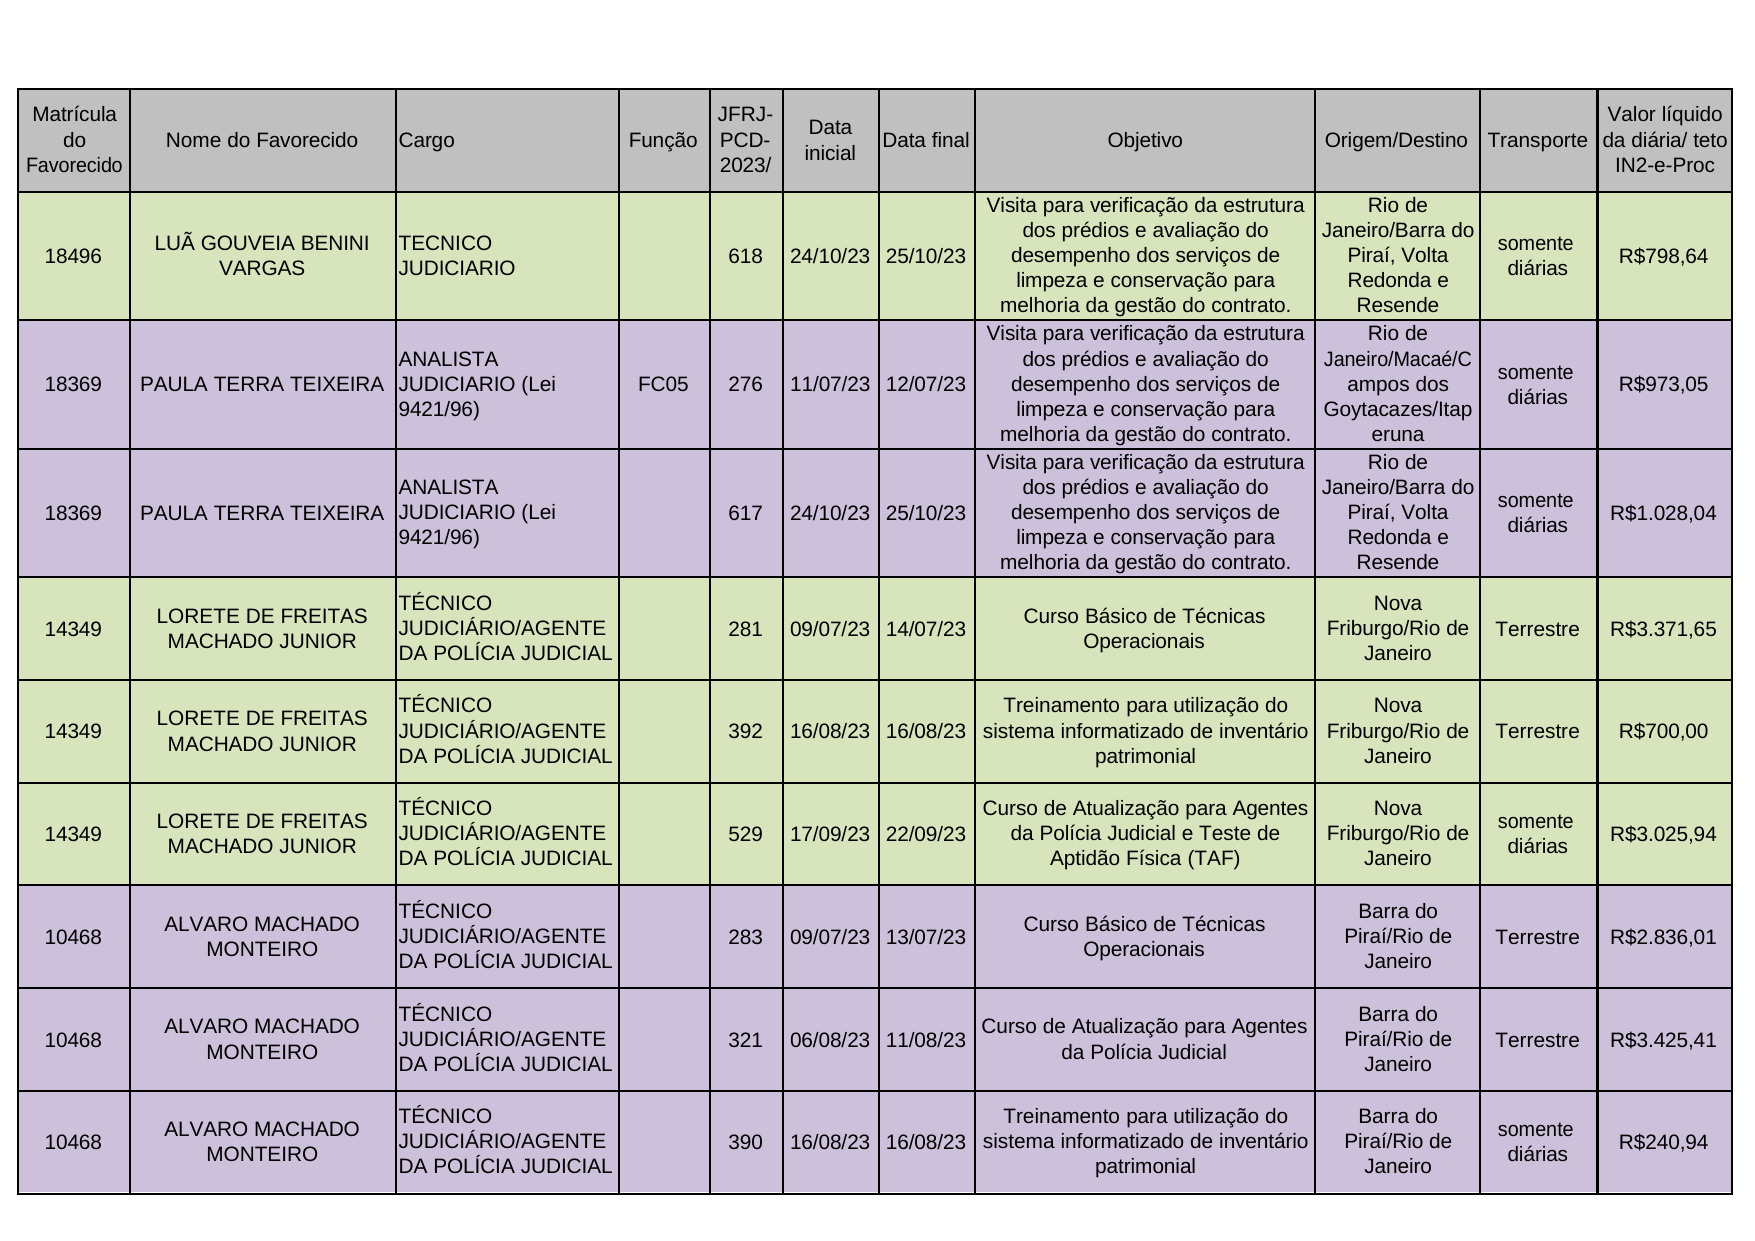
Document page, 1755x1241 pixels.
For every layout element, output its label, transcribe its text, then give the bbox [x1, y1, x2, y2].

table_cell [620, 989, 709, 1090]
table_cell 25/10/23 [880, 450, 974, 576]
table_cell TECNICO JUDICIARIO [397, 193, 618, 319]
table_cell TÉCNICO JUDICIÁRIO/AGENTE DA POLÍCIA JUDICIAL [397, 681, 618, 782]
table_cell ALVARO MACHADO MONTEIRO [131, 1092, 395, 1192]
table_cell LUÃ GOUVEIA BENINI VARGAS [131, 193, 395, 319]
table_cell ALVARO MACHADO MONTEIRO [131, 989, 395, 1090]
table_cell Treinamento para utilização do sistema informatizado de inventário patrimonial [976, 1092, 1314, 1192]
table_cell TÉCNICO JUDICIÁRIO/AGENTE DA POLÍCIA JUDICIAL [397, 989, 618, 1090]
table_cell [620, 450, 709, 576]
table_cell R$798,64 [1599, 193, 1731, 319]
table_header Cargo [397, 90, 618, 191]
table_cell 392 [711, 681, 782, 782]
table_cell somente diárias [1481, 450, 1596, 576]
table_cell 18369 [19, 450, 129, 576]
table_cell ANALISTA JUDICIARIO (Lei 9421/96) [397, 450, 618, 576]
table_cell LORETE DE FREITAS MACHADO JUNIOR [131, 578, 395, 679]
table_cell 14349 [19, 784, 129, 884]
table_cell [620, 784, 709, 884]
table_cell Terrestre [1481, 681, 1596, 782]
table_cell R$3.371,65 [1599, 578, 1731, 679]
table_cell TÉCNICO JUDICIÁRIO/AGENTE DA POLÍCIA JUDICIAL [397, 578, 618, 679]
table_cell TÉCNICO JUDICIÁRIO/AGENTE DA POLÍCIA JUDICIAL [397, 784, 618, 884]
table_cell R$240,94 [1599, 1092, 1731, 1192]
table_cell 24/10/23 [784, 193, 878, 319]
table_cell Curso Básico de Técnicas Operacionais [976, 578, 1314, 679]
table_cell Terrestre [1481, 578, 1596, 679]
table_cell R$3.025,94 [1599, 784, 1731, 884]
table_cell [620, 681, 709, 782]
table_cell Visita para verificação da estrutura dos prédios e avaliação do desempenho dos serviços de limpeza e conservação para melhoria da gestão do contrato. [976, 321, 1314, 448]
table_header Nome do Favorecido [131, 90, 395, 191]
table_cell R$3.425,41 [1599, 989, 1731, 1090]
table_cell 617 [711, 450, 782, 576]
table_cell Nova Friburgo/Rio de Janeiro [1316, 784, 1479, 884]
table_cell 24/10/23 [784, 450, 878, 576]
table_cell 14349 [19, 578, 129, 679]
table_cell 09/07/23 [784, 578, 878, 679]
table_header Transporte [1481, 90, 1596, 191]
table_cell 618 [711, 193, 782, 319]
table_cell 25/10/23 [880, 193, 974, 319]
table_cell 14349 [19, 681, 129, 782]
table_header Origem/Destino [1316, 90, 1479, 191]
table_cell Curso de Atualização para Agentes da Polícia Judicial [976, 989, 1314, 1090]
table_cell Nova Friburgo/Rio de Janeiro [1316, 681, 1479, 782]
table_cell 18496 [19, 193, 129, 319]
table_cell 11/08/23 [880, 989, 974, 1090]
table_cell LORETE DE FREITAS MACHADO JUNIOR [131, 681, 395, 782]
table_cell [620, 886, 709, 987]
table_cell 11/07/23 [784, 321, 878, 448]
table_cell R$700,00 [1599, 681, 1731, 782]
table_cell R$1.028,04 [1599, 450, 1731, 576]
table_header Data final [880, 90, 974, 191]
table_header Objetivo [976, 90, 1314, 191]
table_cell 276 [711, 321, 782, 448]
table_cell Visita para verificação da estrutura dos prédios e avaliação do desempenho dos serviços de limpeza e conservação para melhoria da gestão do contrato. [976, 193, 1314, 319]
table_header Valor líquido da diária/ teto IN2-e-Proc [1599, 90, 1731, 191]
table_cell [620, 193, 709, 319]
table_cell somente diárias [1481, 784, 1596, 884]
table_cell R$2.836,01 [1599, 886, 1731, 987]
table_cell Rio de Janeiro/Macaé/C ampos dos Goytacazes/Itap eruna [1316, 321, 1479, 448]
table_cell Visita para verificação da estrutura dos prédios e avaliação do desempenho dos serviços de limpeza e conservação para melhoria da gestão do contrato. [976, 450, 1314, 576]
table_cell Curso Básico de Técnicas Operacionais [976, 886, 1314, 987]
table_cell 390 [711, 1092, 782, 1192]
table_header Matrícula do Favorecido [19, 90, 129, 191]
table_cell Curso de Atualização para Agentes da Polícia Judicial e Teste de Aptidão Física (TAF) [976, 784, 1314, 884]
table_cell 16/08/23 [880, 681, 974, 782]
table_cell R$973,05 [1599, 321, 1731, 448]
table_cell Rio de Janeiro/Barra do Piraí, Volta Redonda e Resende [1316, 193, 1479, 319]
table_cell 529 [711, 784, 782, 884]
table_cell 10468 [19, 989, 129, 1090]
table_cell 13/07/23 [880, 886, 974, 987]
table_cell Nova Friburgo/Rio de Janeiro [1316, 578, 1479, 679]
table_cell 283 [711, 886, 782, 987]
table_cell Barra do Piraí/Rio de Janeiro [1316, 886, 1479, 987]
table_cell Barra do Piraí/Rio de Janeiro [1316, 1092, 1479, 1192]
table_cell Terrestre [1481, 886, 1596, 987]
table_cell Barra do Piraí/Rio de Janeiro [1316, 989, 1479, 1090]
table_cell somente diárias [1481, 1092, 1596, 1192]
table_cell FC05 [620, 321, 709, 448]
table_cell 16/08/23 [784, 681, 878, 782]
table_cell Rio de Janeiro/Barra do Piraí, Volta Redonda e Resende [1316, 450, 1479, 576]
table_cell 12/07/23 [880, 321, 974, 448]
table_cell ANALISTA JUDICIARIO (Lei 9421/96) [397, 321, 618, 448]
table_cell TÉCNICO JUDICIÁRIO/AGENTE DA POLÍCIA JUDICIAL [397, 886, 618, 987]
table_cell PAULA TERRA TEIXEIRA [131, 450, 395, 576]
table_header JFRJ- PCD- 2023/ [711, 90, 782, 191]
table_cell LORETE DE FREITAS MACHADO JUNIOR [131, 784, 395, 884]
table_cell 17/09/23 [784, 784, 878, 884]
table_cell 10468 [19, 886, 129, 987]
table_cell 321 [711, 989, 782, 1090]
table_cell 06/08/23 [784, 989, 878, 1090]
table_cell ALVARO MACHADO MONTEIRO [131, 886, 395, 987]
table_cell somente diárias [1481, 321, 1596, 448]
table_header Data inicial [784, 90, 878, 191]
table_cell 10468 [19, 1092, 129, 1192]
table_cell 14/07/23 [880, 578, 974, 679]
table_header Função [620, 90, 709, 191]
table_cell 22/09/23 [880, 784, 974, 884]
table_cell 16/08/23 [880, 1092, 974, 1192]
table_cell PAULA TERRA TEIXEIRA [131, 321, 395, 448]
table_cell 281 [711, 578, 782, 679]
table_cell TÉCNICO JUDICIÁRIO/AGENTE DA POLÍCIA JUDICIAL [397, 1092, 618, 1192]
table_cell somente diárias [1481, 193, 1596, 319]
table_cell Terrestre [1481, 989, 1596, 1090]
table_cell 18369 [19, 321, 129, 448]
table_cell 09/07/23 [784, 886, 878, 987]
table_cell [620, 578, 709, 679]
table_cell Treinamento para utilização do sistema informatizado de inventário patrimonial [976, 681, 1314, 782]
table_cell [620, 1092, 709, 1192]
table_cell 16/08/23 [784, 1092, 878, 1192]
